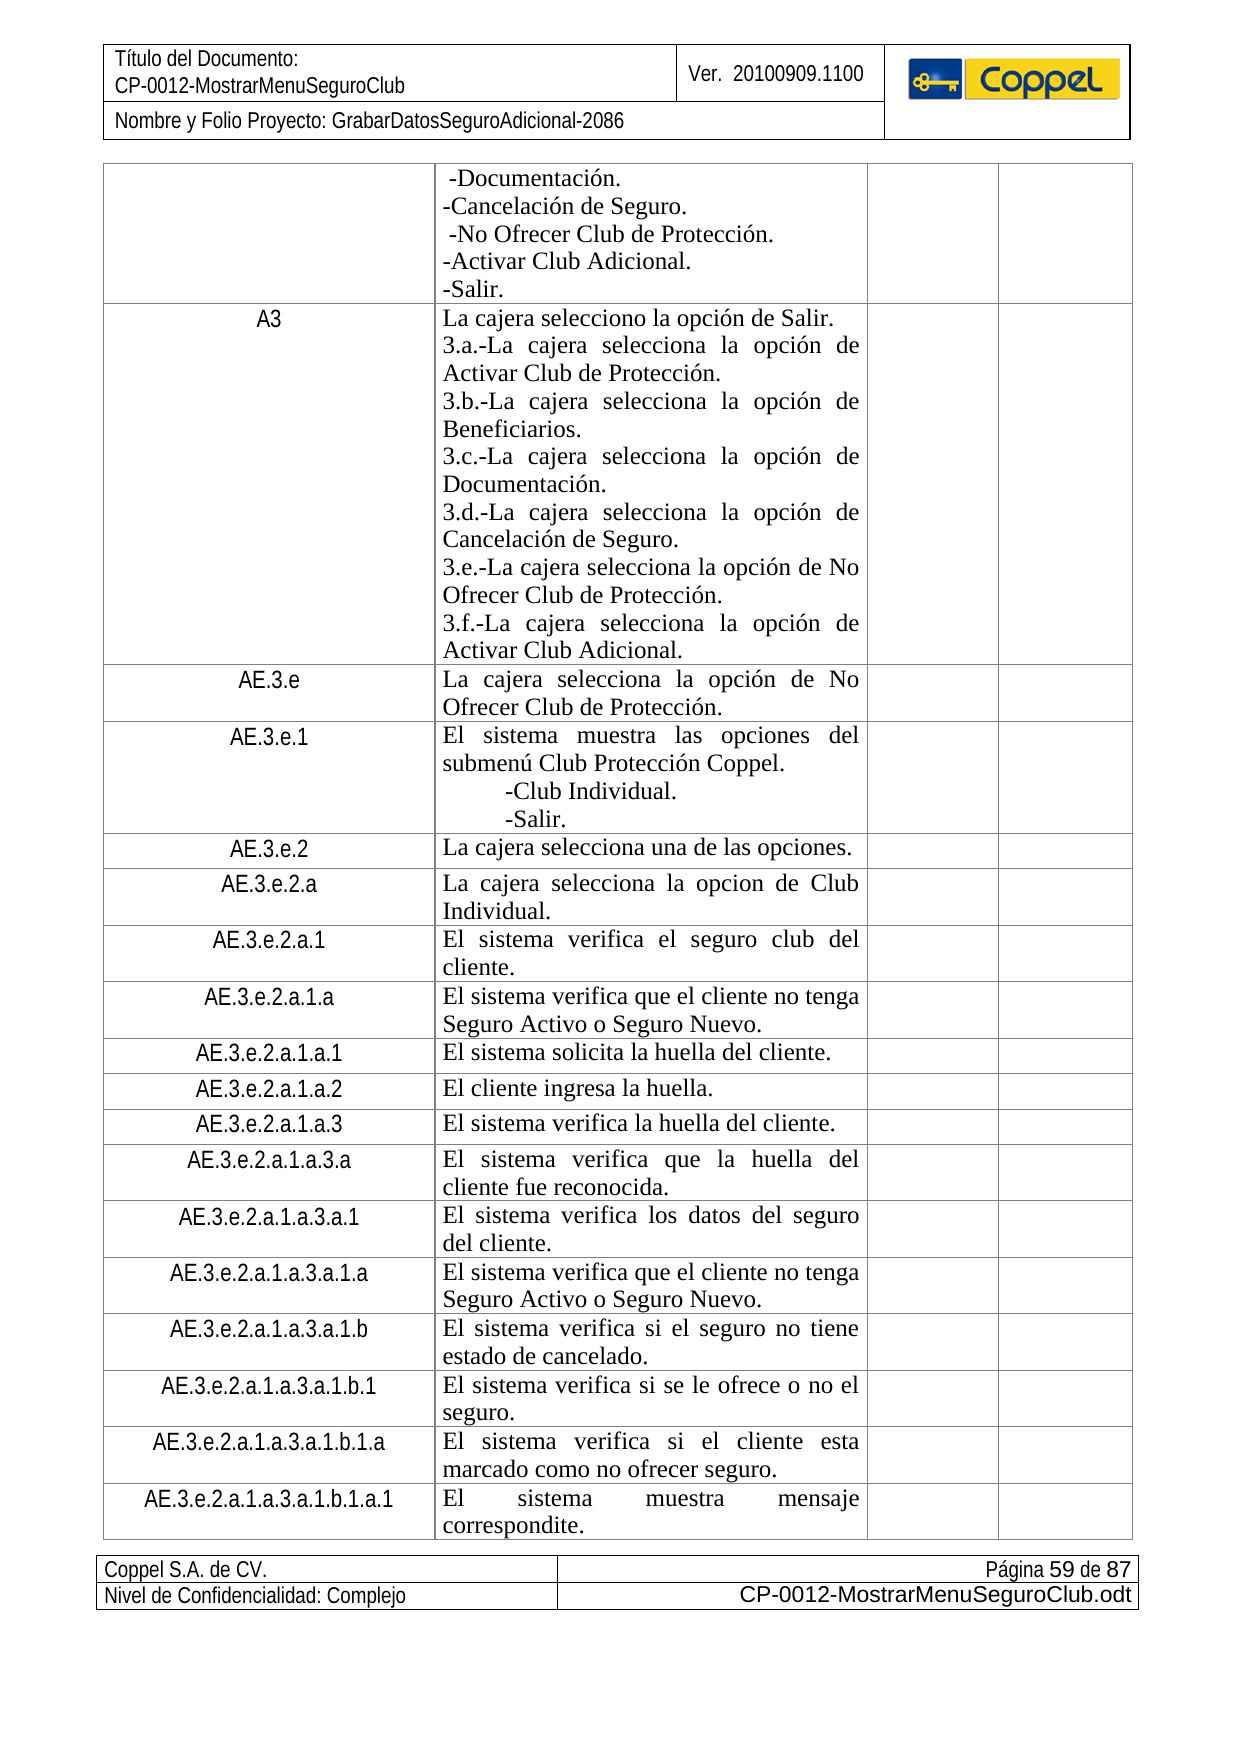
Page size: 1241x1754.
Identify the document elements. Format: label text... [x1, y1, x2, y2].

table_cell [999, 1074, 1132, 1108]
table_cell El sistema verifica que el cliente no tenga Seguro Activo o Seguro Nuevo. [436, 1258, 867, 1313]
table_cell A3 [104, 304, 434, 664]
table_cell La cajera selecciona la opción de No Ofrecer Club de Protección. [436, 665, 867, 721]
table_cell El sistema verifica los datos del seguro del cliente. [436, 1201, 867, 1257]
table_cell La cajera selecciono la opción de Salir. 3.a.-La cajera selecciona la opción de Activar Club de Protección. 3.b.-La cajera selecciona la opción de Beneficiarios. 3.c.-La cajera selecciona la opción de Documentación. 3.d.-La cajera selecciona la opción de Cancelación de Seguro. 3.e.-La cajera selecciona la opción de No Ofrecer Club de Protección. 3.f.-La cajera selecciona la opción de Activar Club Adicional. [436, 304, 867, 664]
table_cell La cajera selecciona una de las opciones. [436, 834, 867, 868]
table_cell [999, 1427, 1132, 1483]
table_cell AE.3.e.2.a.1.a.3.a.1.a [104, 1258, 434, 1313]
table_cell [868, 926, 998, 981]
table_cell AE.3.e.2.a.1.a.3.a.1.b.1.a [104, 1427, 434, 1483]
table_cell El sistema verifica si se le ofrece o no el seguro. [436, 1371, 867, 1426]
table_cell [999, 1145, 1132, 1200]
table_cell [868, 1371, 998, 1426]
table_cell AE.3.e.2.a.1.a.3.a.1.b [104, 1314, 434, 1370]
table_cell El sistema verifica si el seguro no tiene estado de cancelado. [436, 1314, 867, 1370]
table_cell El sistema muestra las opciones del submenú Club Protección Coppel. -Club Individual. -Salir. [436, 722, 867, 832]
table_cell El sistema verifica que el cliente no tenga Seguro Activo o Seguro Nuevo. [436, 982, 867, 1037]
table_cell [868, 1074, 998, 1108]
table_cell [999, 722, 1132, 832]
table_cell [868, 1039, 998, 1073]
table_cell [999, 164, 1132, 303]
table_cell El sistema verifica que la huella del cliente fue reconocida. [436, 1145, 867, 1200]
table_cell AE.3.e [104, 665, 434, 721]
table_cell AE.3.e.2.a.1.a.1 [104, 1039, 434, 1073]
table_cell [868, 834, 998, 868]
table_cell [868, 1427, 998, 1483]
table_cell [999, 926, 1132, 981]
table_cell El sistema solicita la huella del cliente. [436, 1039, 867, 1073]
table_cell AE.3.e.2.a.1.a.3.a [104, 1145, 434, 1200]
table_cell El sistema muestra mensaje correspondite. [436, 1484, 867, 1539]
table_cell [868, 1484, 998, 1539]
table_cell AE.3.e.2.a.1.a.3.a.1 [104, 1201, 434, 1257]
table_cell [999, 304, 1132, 664]
table_cell [999, 665, 1132, 721]
table_cell -Documentación. -Cancelación de Seguro. -No Ofrecer Club de Protección. -Activar Club Adicional. -Salir. [436, 164, 867, 303]
table_cell [999, 1484, 1132, 1539]
table_cell AE.3.e.2.a.1.a.3.a.1.b.1 [104, 1371, 434, 1426]
table_cell [999, 1039, 1132, 1073]
table_cell AE.3.e.2.a.1 [104, 926, 434, 981]
table_cell AE.3.e.1 [104, 722, 434, 832]
table_cell [868, 722, 998, 832]
table_cell [868, 1145, 998, 1200]
table_cell El sistema verifica si el cliente esta marcado como no ofrecer seguro. [436, 1427, 867, 1483]
table_cell AE.3.e.2.a [104, 869, 434, 924]
table_cell La cajera selecciona la opcion de Club Individual. [436, 869, 867, 924]
table_cell [868, 869, 998, 924]
table_cell AE.3.e.2.a.1.a [104, 982, 434, 1037]
table_cell El sistema verifica el seguro club del cliente. [436, 926, 867, 981]
table_cell El cliente ingresa la huella. [436, 1074, 867, 1108]
table_cell [999, 1201, 1132, 1257]
table_cell [868, 1201, 998, 1257]
table_cell [868, 665, 998, 721]
table_cell AE.3.e.2.a.1.a.3 [104, 1110, 434, 1144]
table_cell [868, 1314, 998, 1370]
table_cell [104, 164, 434, 303]
table_cell [999, 834, 1132, 868]
table_cell [999, 1371, 1132, 1426]
table_cell AE.3.e.2.a.1.a.3.a.1.b.1.a.1 [104, 1484, 434, 1539]
table_cell [868, 304, 998, 664]
table_cell [999, 1314, 1132, 1370]
table_cell [868, 1258, 998, 1313]
table_cell [868, 164, 998, 303]
table_cell El sistema verifica la huella del cliente. [436, 1110, 867, 1144]
table_cell [999, 1258, 1132, 1313]
table_cell AE.3.e.2 [104, 834, 434, 868]
table_cell [999, 869, 1132, 924]
table_cell [999, 1110, 1132, 1144]
table_cell [999, 982, 1132, 1037]
table_cell [868, 982, 998, 1037]
table_cell [868, 1110, 998, 1144]
table_cell AE.3.e.2.a.1.a.2 [104, 1074, 434, 1108]
